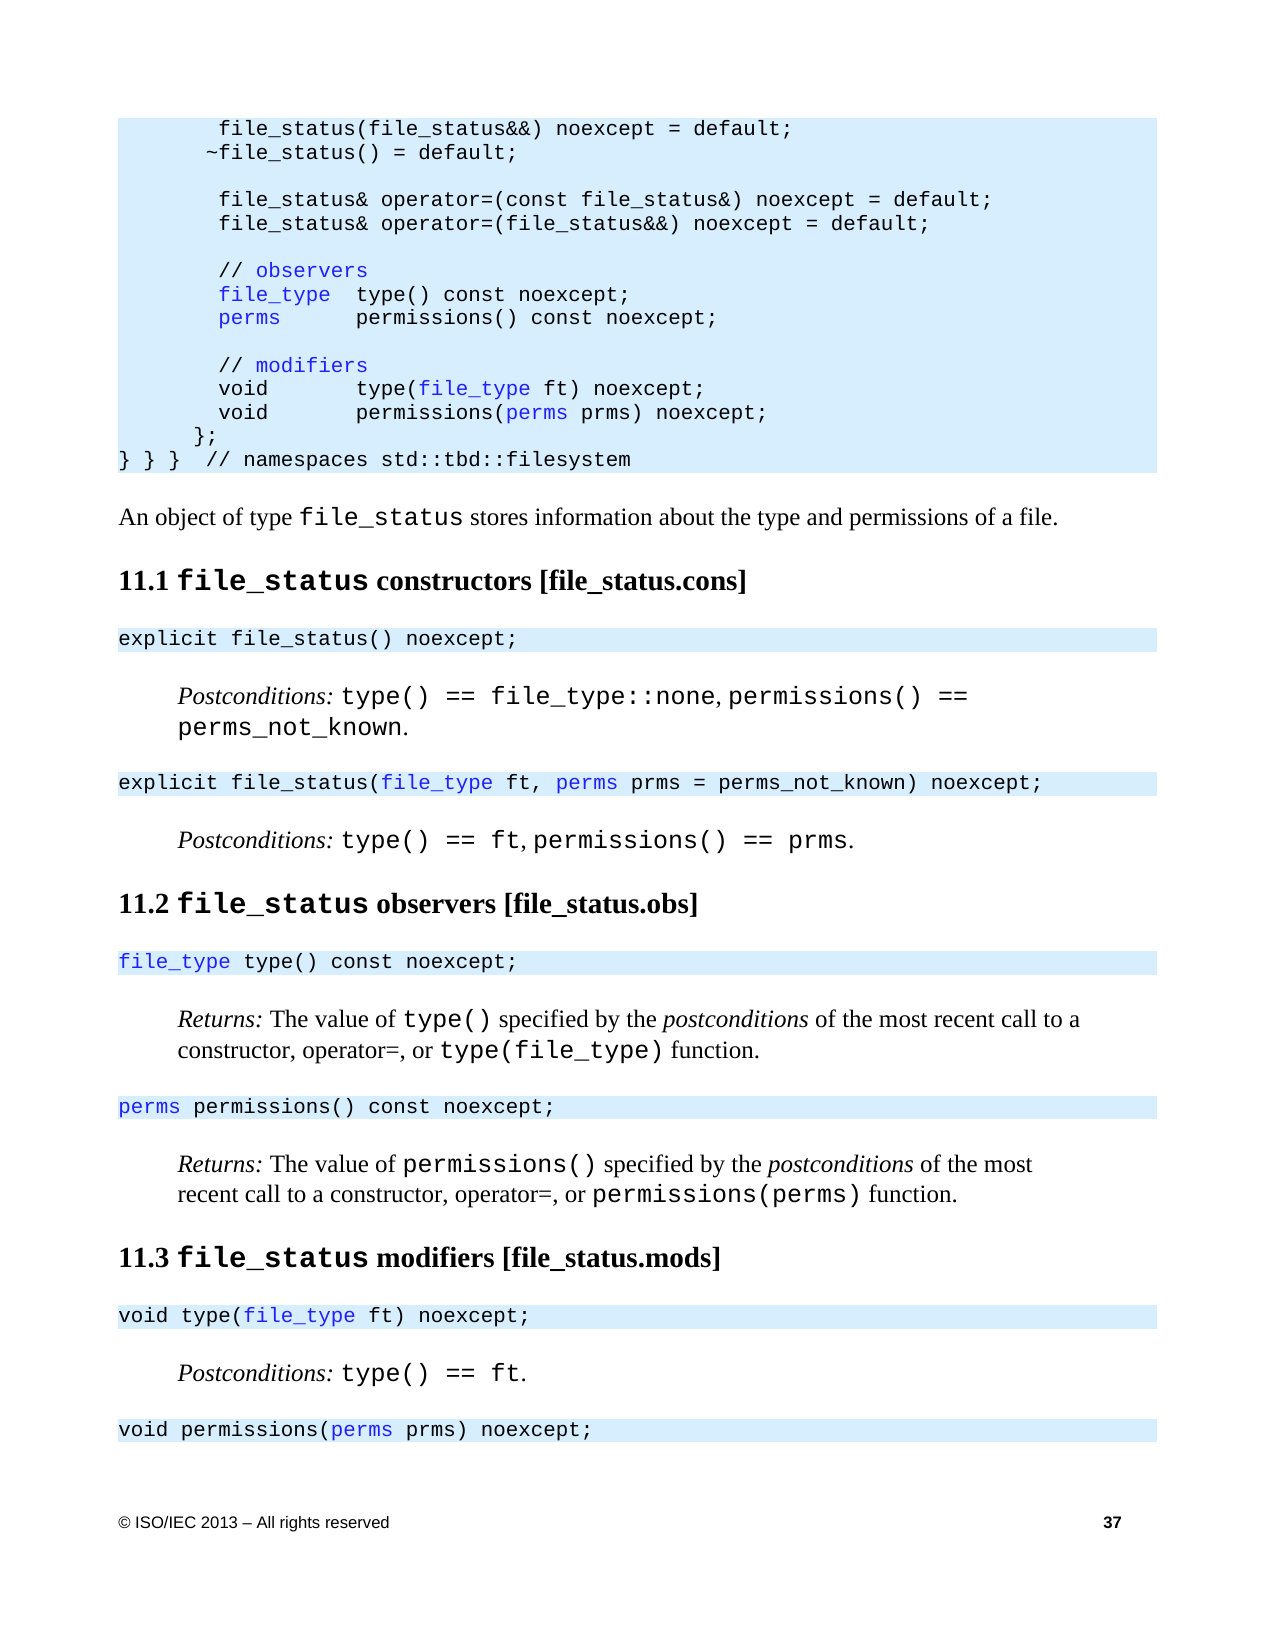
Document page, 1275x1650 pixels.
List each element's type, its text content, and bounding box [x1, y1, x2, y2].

subtitle 11.3 file_status modifiers [file_status.mods] [118, 1240, 1157, 1276]
text Postconditions: type() == ft. [177, 1358, 1098, 1389]
text Returns: The value of type() specified by the postconditions of the most recent call to a constructor, operator=, or type(file_type) function. [177, 1004, 1098, 1066]
text file_status& operator=(file_status&&) noexcept = default; [118, 213, 1157, 236]
text // observers [118, 260, 1157, 284]
text } } } // namespaces std::tbd::filesystem [118, 449, 1157, 473]
text explicit file_status(file_type ft, perms prms = perms_not_known) noexcept; [118, 772, 1157, 796]
text void permissions(perms prms) noexcept; [118, 402, 1157, 426]
text // modifiers [118, 354, 1157, 378]
text }; [118, 426, 1157, 449]
subtitle 11.1 file_status constructors [file_status.cons] [118, 563, 1157, 599]
text file_status(file_status&&) noexcept = default; [118, 118, 1157, 142]
text Postconditions: type() == file_type::none, permissions() == perms_not_known. [177, 681, 1098, 743]
text perms permissions() const noexcept; [118, 1096, 1157, 1119]
text Postconditions: type() == ft, permissions() == prms. [177, 826, 1098, 856]
text perms permissions() const noexcept; [118, 307, 1157, 331]
text ~file_status() = default; [118, 142, 1157, 165]
text void type(file_type ft) noexcept; [118, 1305, 1157, 1329]
text file_type type() const noexcept; [118, 284, 1157, 307]
text explicit file_status() noexcept; [118, 628, 1157, 652]
text An object of type file_status stores information about the type and permissions of a file. [118, 502, 1157, 533]
text file_type type() const noexcept; [118, 951, 1157, 975]
subtitle 11.2 file_status observers [file_status.obs] [118, 886, 1157, 922]
text Returns: The value of permissions() specified by the postconditions of the most recent call to a constructor, operator=, or permissions(perms) function. [177, 1149, 1098, 1210]
text void permissions(perms prms) noexcept; [118, 1419, 1157, 1442]
text void type(file_type ft) noexcept; [118, 378, 1157, 402]
text file_status& operator=(const file_status&) noexcept = default; [118, 189, 1157, 213]
